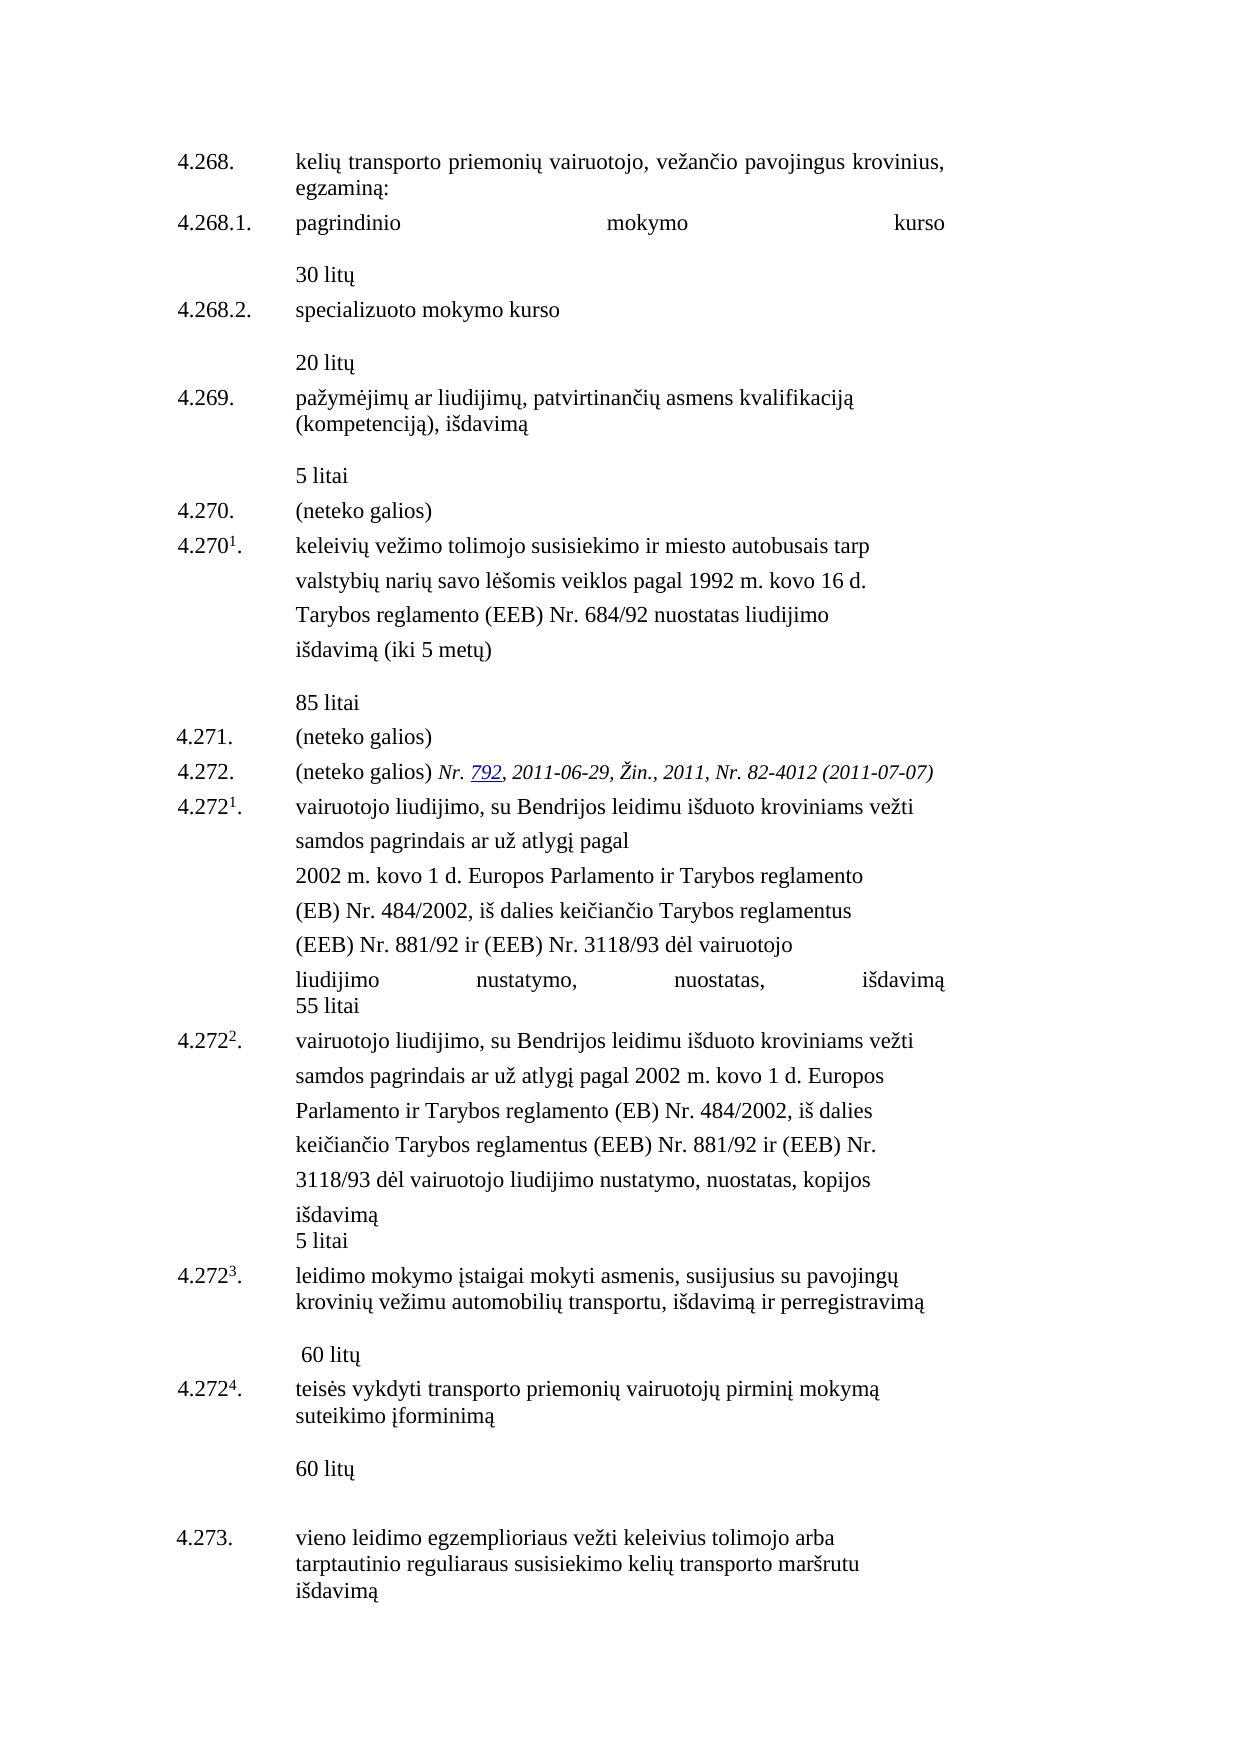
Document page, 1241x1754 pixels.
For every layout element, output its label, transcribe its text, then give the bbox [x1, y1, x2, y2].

subtitle liudijimo nustatymo, nuostatas, išdavimą 55 litai [177, 966, 945, 1019]
text valstybių narių savo lėšomis veiklos pagal 1992 m. kovo 16 d. [177, 567, 1122, 593]
subtitle (EB) Nr. 484/2002, iš dalies keičiančio Tarybos reglamentus [177, 897, 945, 923]
text 4.2724. teisės vykdyti transporto priemonių vairuotojų pirminį mokymą suteikimo įforminimą 60 litų [177, 1376, 930, 1481]
text 4.268.1. pagrindinio mokymo kurso 30 litų [177, 209, 945, 288]
text 4.272. (neteko galios) Nr. 792, 2011-06-29, Žin., 2011, Nr. 82-4012 (2011-07-07) [177, 758, 945, 784]
text 4.268.2. specializuoto mokymo kurso 20 litų [177, 296, 945, 375]
text samdos pagrindais ar už atlygį pagal 2002 m. kovo 1 d. Europos [177, 1062, 945, 1088]
text 4.2722. vairuotojo liudijimo, su Bendrijos leidimu išduoto kroviniams vežti [177, 1027, 945, 1054]
text Tarybos reglamento (EEB) Nr. 684/92 nuostatas liudijimo [177, 601, 1122, 628]
text išdavimą 5 litai [177, 1201, 945, 1253]
text 4.269. pažymėjimų ar liudijimų, patvirtinančių asmens kvalifikaciją (kompetenciją), išdavimą 5 litai [177, 383, 945, 489]
text 4.270. (neteko galios) [177, 497, 945, 524]
text keičiančio Tarybos reglamentus (EEB) Nr. 881/92 ir (EEB) Nr. [177, 1131, 945, 1158]
text 4.273. vieno leidimo egzemplioriaus vežti keleivius tolimojo arba tarptautinio reguliaraus susisiekimo kelių transporto maršrutu išdavimą [176, 1524, 945, 1603]
subtitle (EEB) Nr. 881/92 ir (EEB) Nr. 3118/93 dėl vairuotojo [177, 932, 945, 958]
subtitle 4.2721. vairuotojo liudijimo, su Bendrijos leidimu išduoto kroviniams vežti [177, 793, 945, 819]
text 4.268. kelių transporto priemonių vairuotojo, vežančio pavojingus krovinius, egzaminą: [177, 148, 945, 200]
subtitle 2002 m. kovo 1 d. Europos Parlamento ir Tarybos reglamento [177, 862, 945, 888]
text 4.2723. leidimo mokymo įstaigai mokyti asmenis, susijusius su pavojingų krovinių vežimu automobilių transportu, išdavimą ir perregistravimą 60 litų [177, 1262, 930, 1367]
text 4.271. (neteko galios) [176, 723, 945, 750]
subtitle samdos pagrindais ar už atlygį pagal [177, 827, 945, 854]
text išdavimą (iki 5 metų) 85 litai [295, 636, 945, 715]
text 4.2701. keleivių vežimo tolimojo susisiekimo ir miesto autobusais tarp [177, 532, 1122, 558]
text 3118/93 dėl vairuotojo liudijimo nustatymo, nuostatas, kopijos [177, 1166, 945, 1192]
text Parlamento ir Tarybos reglamento (EB) Nr. 484/2002, iš dalies [177, 1097, 945, 1123]
